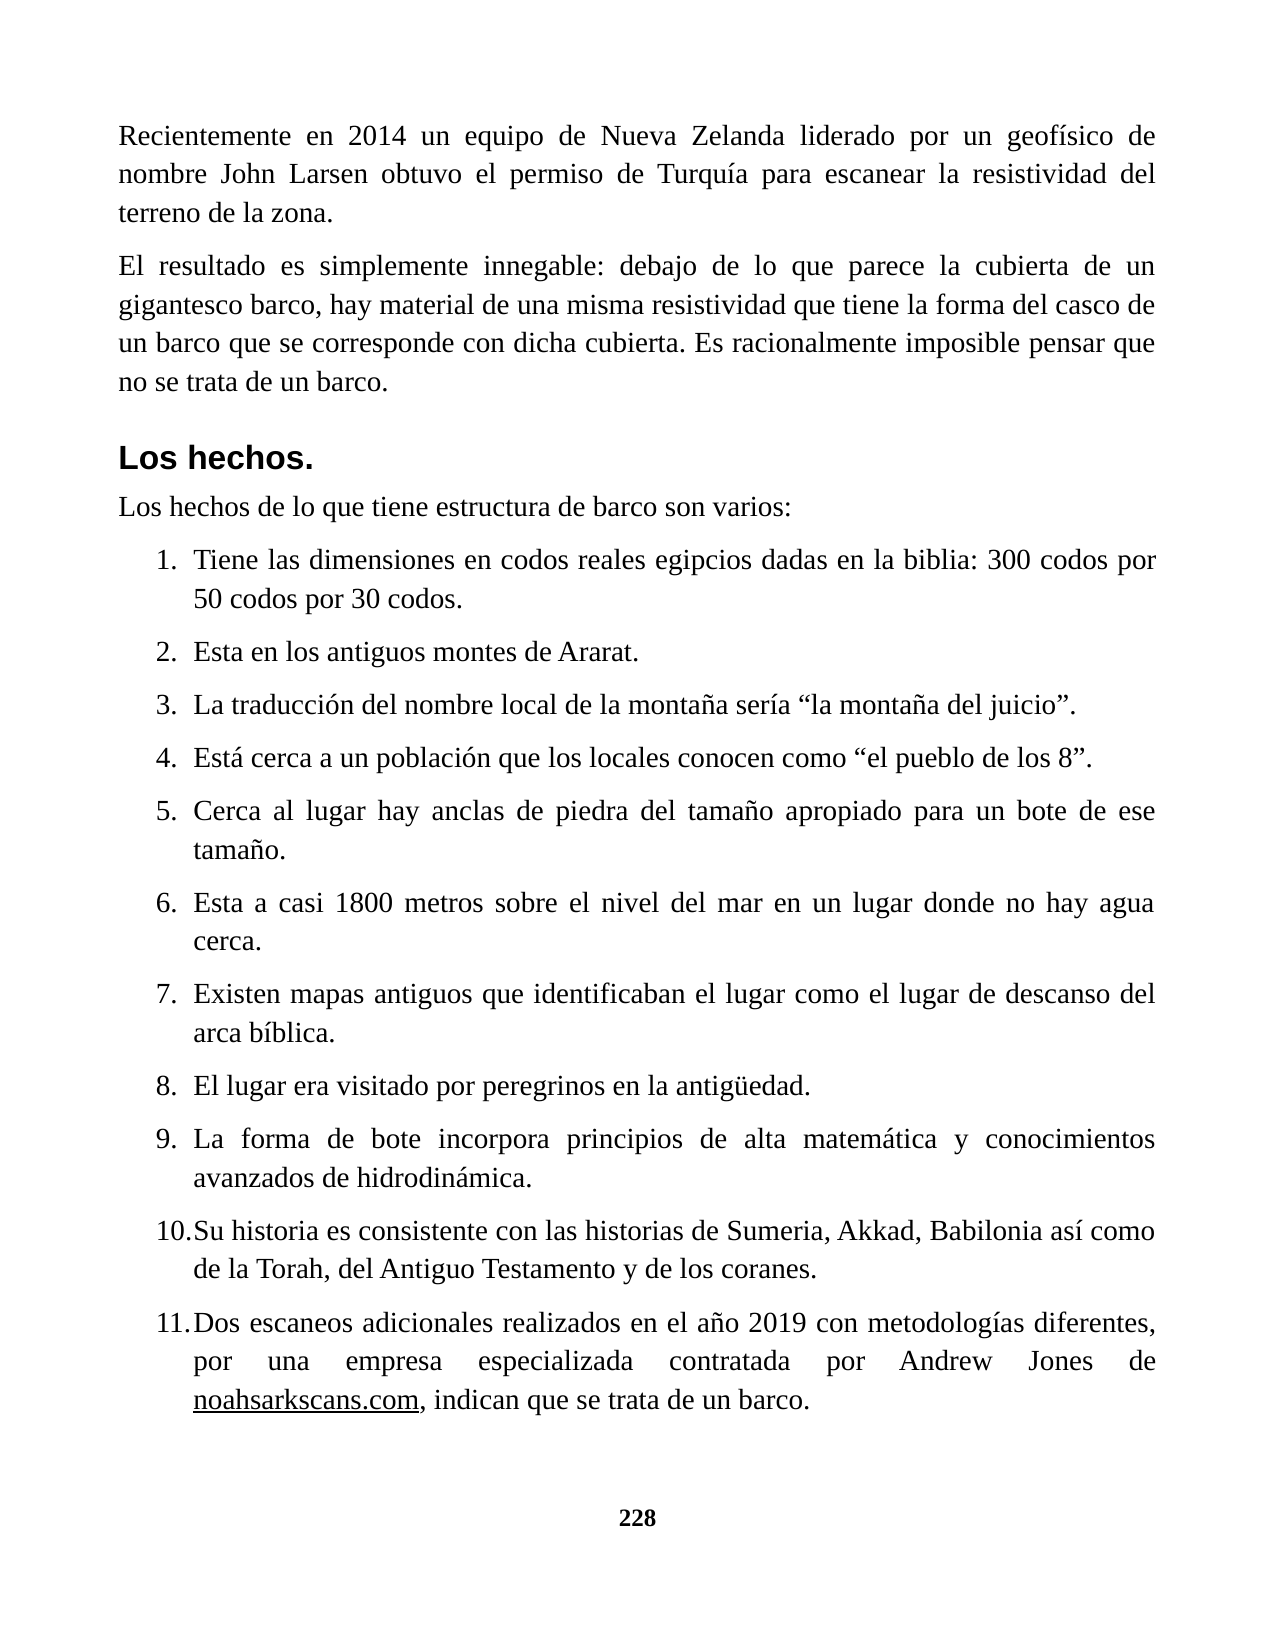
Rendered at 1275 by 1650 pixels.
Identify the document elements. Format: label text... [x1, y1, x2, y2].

list Cerca al lugar hay anclas de piedra del tamaño apropiado para un bote de ese tamaño. [156, 793, 1157, 865]
list Esta a casi 1800 metros sobre el nivel del mar en un lugar donde no hay agua cerca. [156, 885, 1157, 957]
text Recientemente en 2014 un equipo de Nueva Zelanda liderado por un geofísico de nombre John Larsen obtuvo el permiso de Turquía para escanear la resistividad del terreno de la zona. [118, 118, 1157, 229]
list La traducción del nombre local de la montaña sería “la montaña del juicio”. [156, 687, 1157, 721]
subtitle Los hechos. [118, 438, 1157, 477]
text Los hechos de lo que tiene estructura de barco son varios: [118, 489, 1157, 523]
list Está cerca a un población que los locales conocen como “el pueblo de los 8”. [156, 740, 1157, 774]
text El resultado es simplemente innegable: debajo de lo que parece la cubierta de un gigantesco barco, hay material de una misma resistividad que tiene la forma del casco de un barco que se corresponde con dicha cubierta. Es racionalmente imposible pensar que no se trata de un barco. [118, 248, 1157, 397]
list La forma de bote incorpora principios de alta matemática y conocimientos avanzados de hidrodinámica. [156, 1121, 1157, 1193]
list Tiene las dimensiones en codos reales egipcios dadas en la biblia: 300 codos por 50 codos por 30 codos. [156, 542, 1157, 614]
list Esta en los antiguos montes de Ararat. [156, 634, 1157, 667]
list Su historia es consistente con las historias de Sumeria, Akkad, Babilonia así como de la Torah, del Antiguo Testamento y de los coranes. [156, 1213, 1157, 1285]
list Existen mapas antiguos que identificaban el lugar como el lugar de descanso del arca bíblica. [156, 977, 1157, 1049]
list Dos escaneos adicionales realizados en el año 2019 con metodologías diferentes, por una empresa especializada contratada por Andrew Jones de noahsarkscans.com, indican que se trata de un barco. [156, 1305, 1157, 1415]
list El lugar era visitado por peregrinos en la antigüedad. [156, 1068, 1157, 1102]
